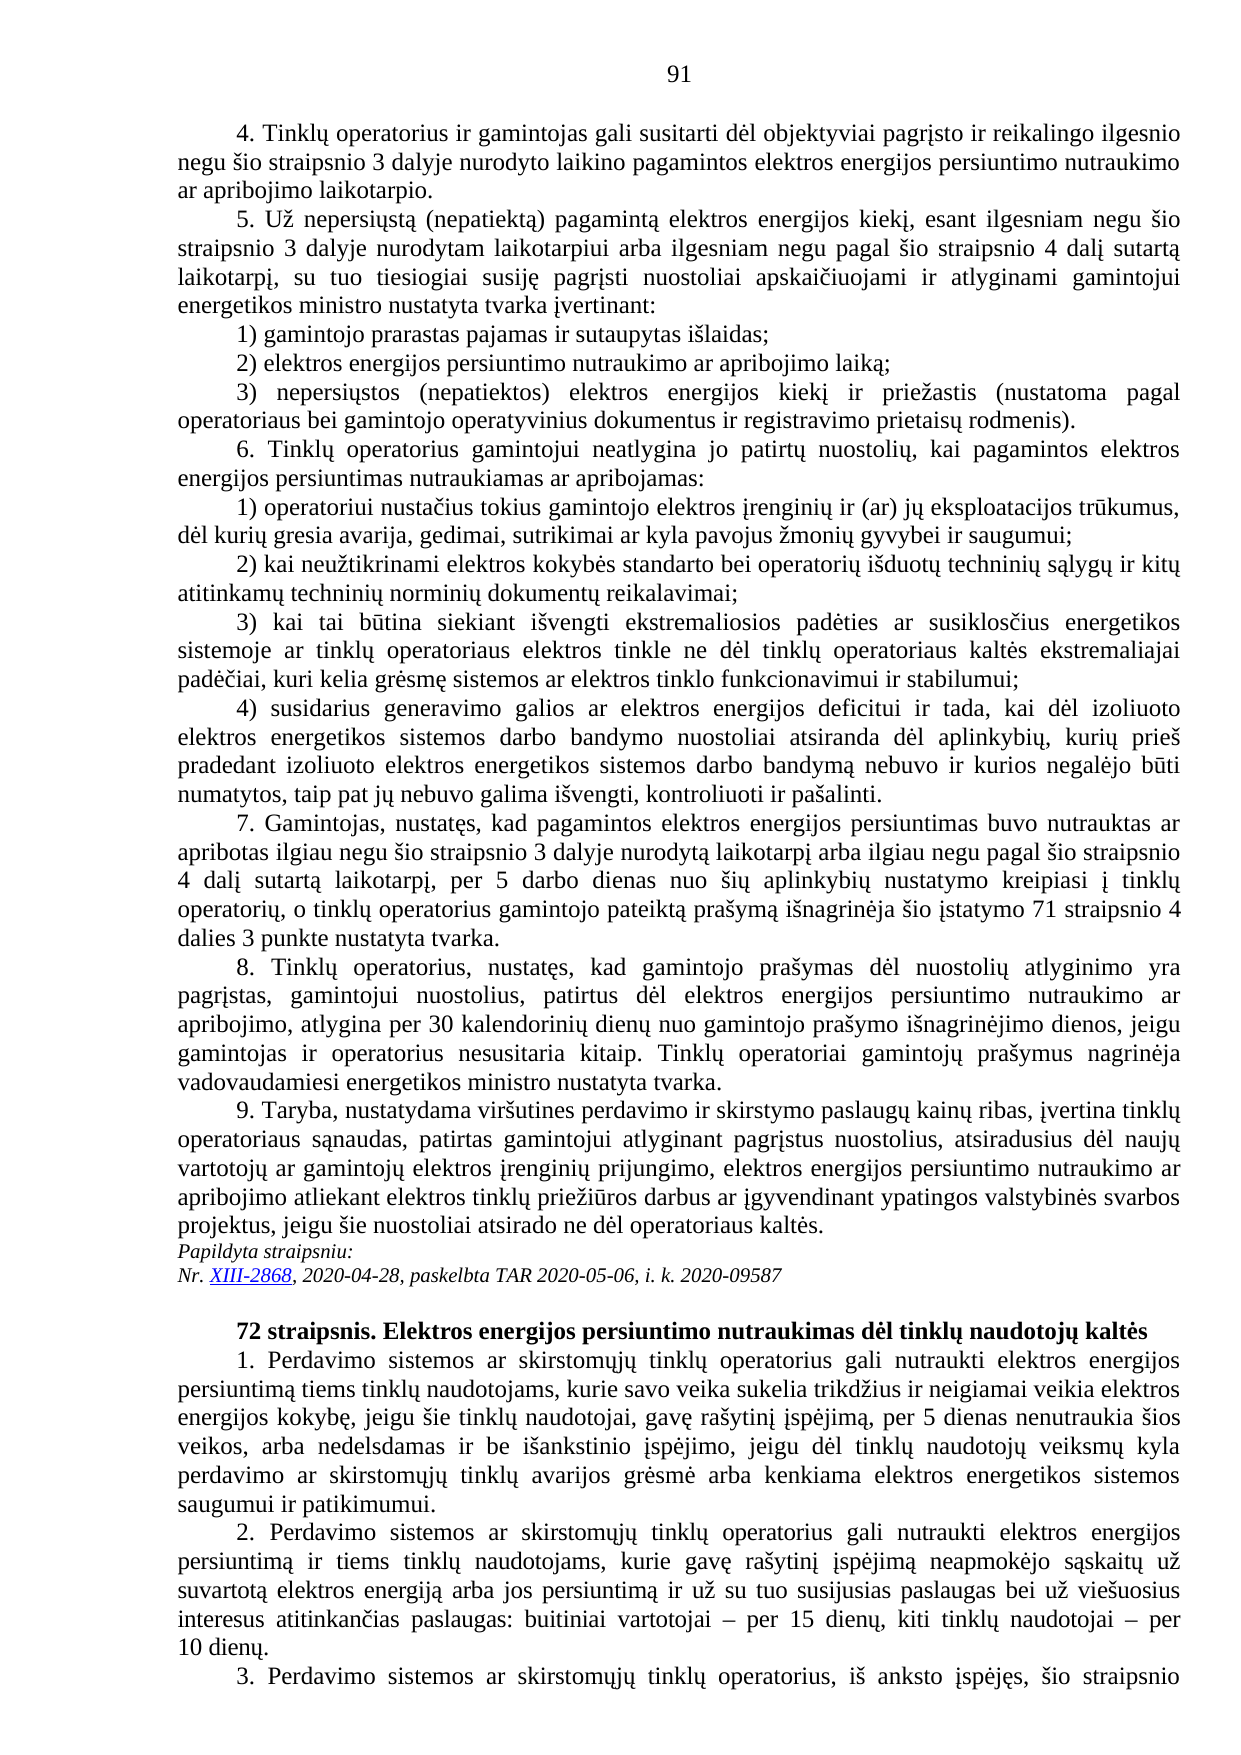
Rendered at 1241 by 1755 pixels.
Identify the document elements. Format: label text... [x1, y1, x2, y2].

text 4. Tinklų operatorius ir gamintojas gali susitarti dėl objektyviai pagrįsto ir reikalingo ilgesnio negu šio straipsnio 3 dalyje nurodyto laikino pagamintos elektros energijos persiuntimo nutraukimo ar apribojimo laikotarpio. [177, 118, 1181, 204]
text 3) kai tai būtina siekiant išvengti ekstremaliosios padėties ar susiklosčius energetikos sistemoje ar tinklų operatoriaus elektros tinkle ne dėl tinklų operatoriaus kaltės ekstremaliajai padėčiai, kuri kelia grėsmę sistemos ar elektros tinklo funkcionavimui ir stabilumui; [177, 607, 1181, 693]
text 1) operatoriui nustačius tokius gamintojo elektros įrenginių ir (ar) jų eksploatacijos trūkumus, dėl kurių gresia avarija, gedimai, sutrikimai ar kyla pavojus žmonių gyvybei ir saugumui; [177, 492, 1181, 549]
text 6. Tinklų operatorius gamintojui neatlygina jo patirtų nuostolių, kai pagamintos elektros energijos persiuntimas nutraukiamas ar apribojamas: [177, 434, 1181, 492]
text 2) elektros energijos persiuntimo nutraukimo ar apribojimo laiką; [177, 348, 1181, 377]
text 3) nepersiųstos (nepatiektos) elektros energijos kiekį ir priežastis (nustatoma pagal operatoriaus bei gamintojo operatyvinius dokumentus ir registravimo prietaisų rodmenis). [177, 377, 1181, 434]
text 1. Perdavimo sistemos ar skirstomųjų tinklų operatorius gali nutraukti elektros energijos persiuntimą tiems tinklų naudotojams, kurie savo veika sukelia trikdžius ir neigiamai veikia elektros energijos kokybę, jeigu šie tinklų naudotojai, gavę rašytinį įspėjimą, per 5 dienas nenutraukia šios veikos, arba nedelsdamas ir be išankstinio įspėjimo, jeigu dėl tinklų naudotojų veiksmų kyla perdavimo ar skirstomųjų tinklų avarijos grėsmė arba kenkiama elektros energetikos sistemos saugumui ir patikimumui. [177, 1345, 1181, 1517]
text 72 straipsnis. Elektros energijos persiuntimo nutraukimas dėl tinklų naudotojų kaltės [236, 1316, 1181, 1345]
text 8. Tinklų operatorius, nustatęs, kad gamintojo prašymas dėl nuostolių atlyginimo yra pagrįstas, gamintojui nuostolius, patirtus dėl elektros energijos persiuntimo nutraukimo ar apribojimo, atlygina per 30 kalendorinių dienų nuo gamintojo prašymo išnagrinėjimo dienos, jeigu gamintojas ir operatorius nesusitaria kitaip. Tinklų operatoriai gamintojų prašymus nagrinėja vadovaudamiesi energetikos ministro nustatyta tvarka. [177, 952, 1181, 1096]
text 9. Taryba, nustatydama viršutines perdavimo ir skirstymo paslaugų kainų ribas, įvertina tinklų operatoriaus sąnaudas, patirtas gamintojui atlyginant pagrįstus nuostolius, atsiradusius dėl naujų vartotojų ar gamintojų elektros įrenginių prijungimo, elektros energijos persiuntimo nutraukimo ar apribojimo atliekant elektros tinklų priežiūros darbus ar įgyvendinant ypatingos valstybinės svarbos projektus, jeigu šie nuostoliai atsirado ne dėl operatoriaus kaltės. [177, 1096, 1181, 1239]
text 2) kai neužtikrinami elektros kokybės standarto bei operatorių išduotų techninių sąlygų ir kitų atitinkamų techninių norminių dokumentų reikalavimai; [177, 549, 1181, 607]
text 4) susidarius generavimo galios ar elektros energijos deficitui ir tada, kai dėl izoliuoto elektros energetikos sistemos darbo bandymo nuostoliai atsiranda dėl aplinkybių, kurių prieš pradedant izoliuoto elektros energetikos sistemos darbo bandymą nebuvo ir kurios negalėjo būti numatytos, taip pat jų nebuvo galima išvengti, kontroliuoti ir pašalinti. [177, 693, 1181, 808]
text Papildyta straipsniu: [177, 1239, 1181, 1263]
text 7. Gamintojas, nustatęs, kad pagamintos elektros energijos persiuntimas buvo nutrauktas ar apribotas ilgiau negu šio straipsnio 3 dalyje nurodytą laikotarpį arba ilgiau negu pagal šio straipsnio 4 dalį sutartą laikotarpį, per 5 darbo dienas nuo šių aplinkybių nustatymo kreipiasi į tinklų operatorių, o tinklų operatorius gamintojo pateiktą prašymą išnagrinėja šio įstatymo 71 straipsnio 4 dalies 3 punkte nustatyta tvarka. [177, 808, 1181, 952]
text Nr. XIII-2868, 2020-04-28, paskelbta TAR 2020-05-06, i. k. 2020-09587 [177, 1263, 1181, 1287]
text 2. Perdavimo sistemos ar skirstomųjų tinklų operatorius gali nutraukti elektros energijos persiuntimą ir tiems tinklų naudotojams, kurie gavę rašytinį įspėjimą neapmokėjo sąskaitų už suvartotą elektros energiją arba jos persiuntimą ir už su tuo susijusias paslaugas bei už viešuosius interesus atitinkančias paslaugas: buitiniai vartotojai – per 15 dienų, kiti tinklų naudotojai – per 10 dienų. [177, 1517, 1181, 1661]
text 5. Už nepersiųstą (nepatiektą) pagamintą elektros energijos kiekį, esant ilgesniam negu šio straipsnio 3 dalyje nurodytam laikotarpiui arba ilgesniam negu pagal šio straipsnio 4 dalį sutartą laikotarpį, su tuo tiesiogiai susiję pagrįsti nuostoliai apskaičiuojami ir atlyginami gamintojui energetikos ministro nustatyta tvarka įvertinant: [177, 204, 1181, 319]
text 3. Perdavimo sistemos ar skirstomųjų tinklų operatorius, iš anksto įspėjęs, šio straipsnio [177, 1661, 1181, 1690]
text 1) gamintojo prarastas pajamas ir sutaupytas išlaidas; [177, 319, 1181, 348]
